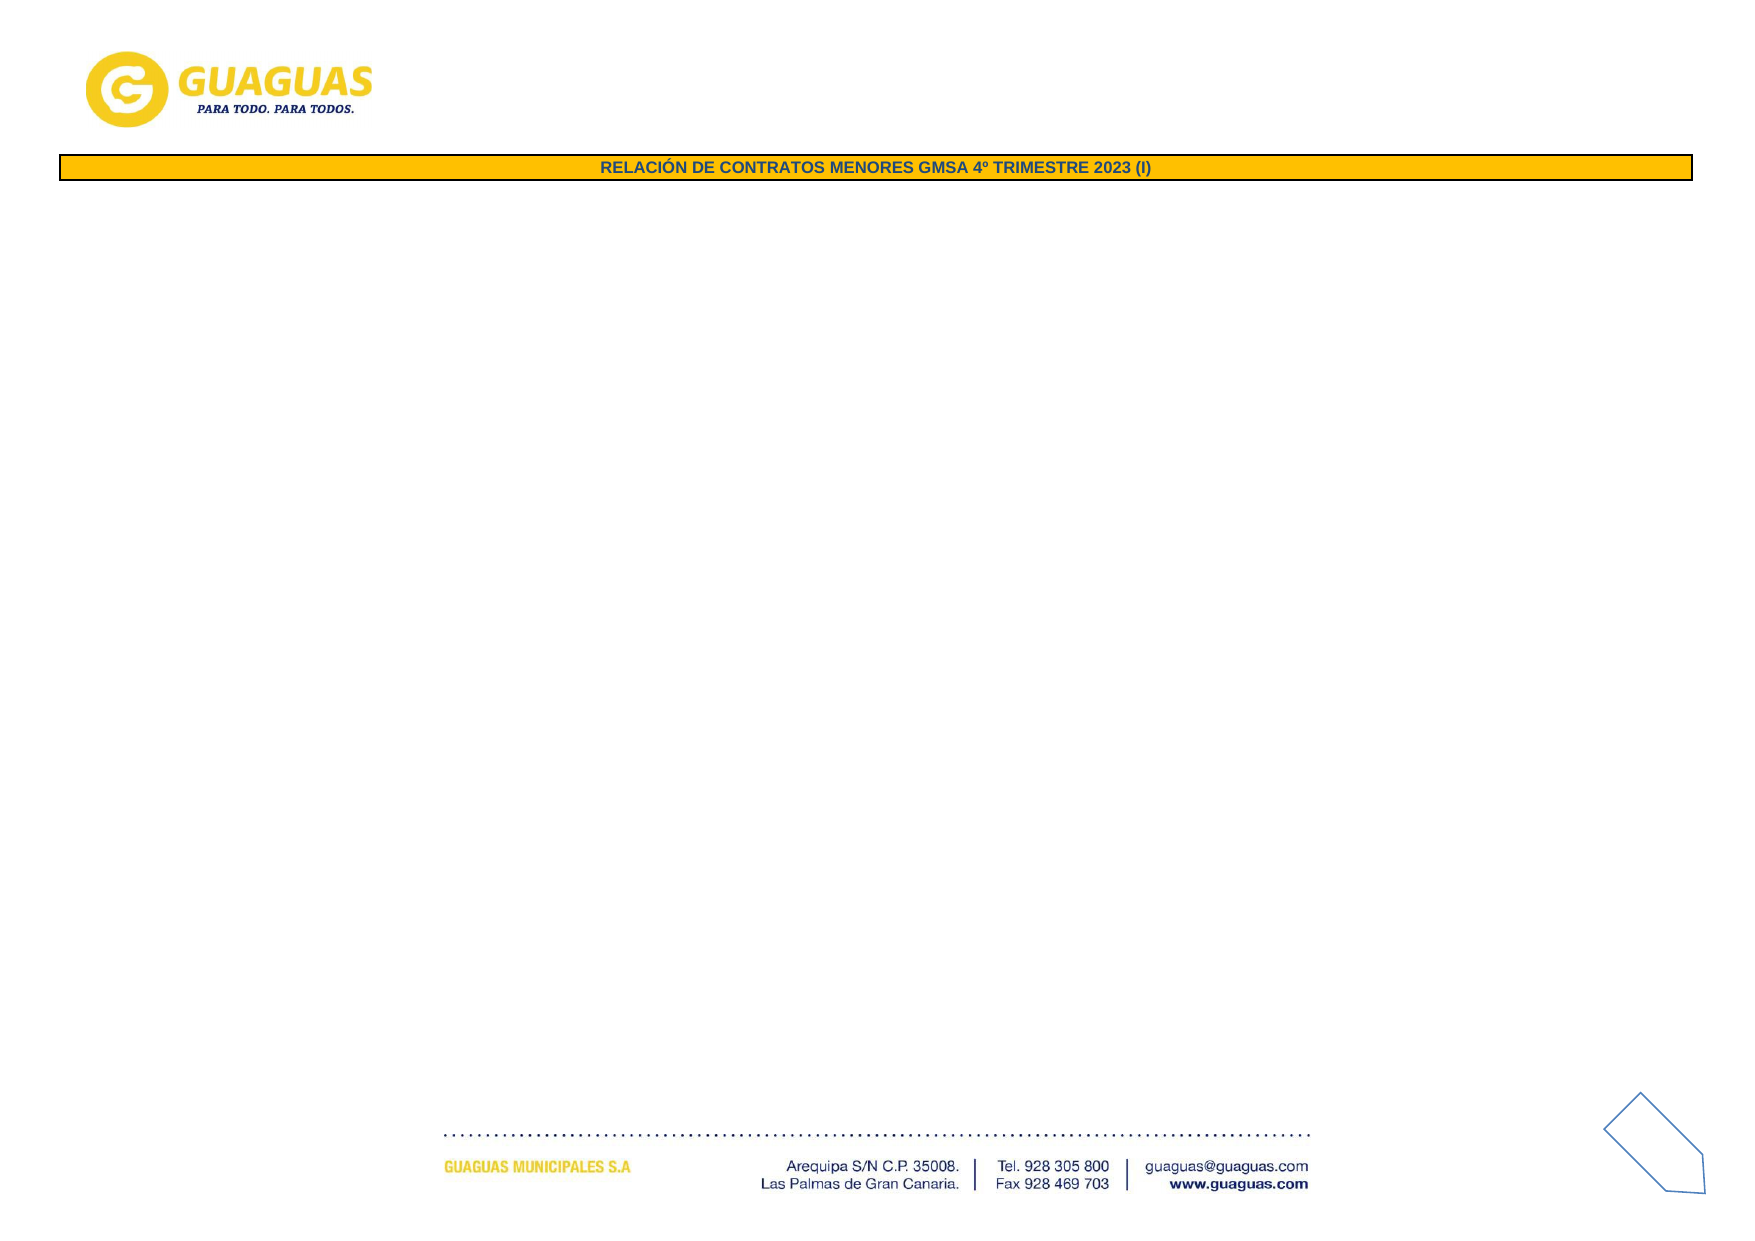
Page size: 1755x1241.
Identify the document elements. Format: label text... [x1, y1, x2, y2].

table_header RELACIÓN DE CONTRATOS MENORES GMSA 4º TRIMESTRE 2023 (I) [61, 156, 1691, 179]
